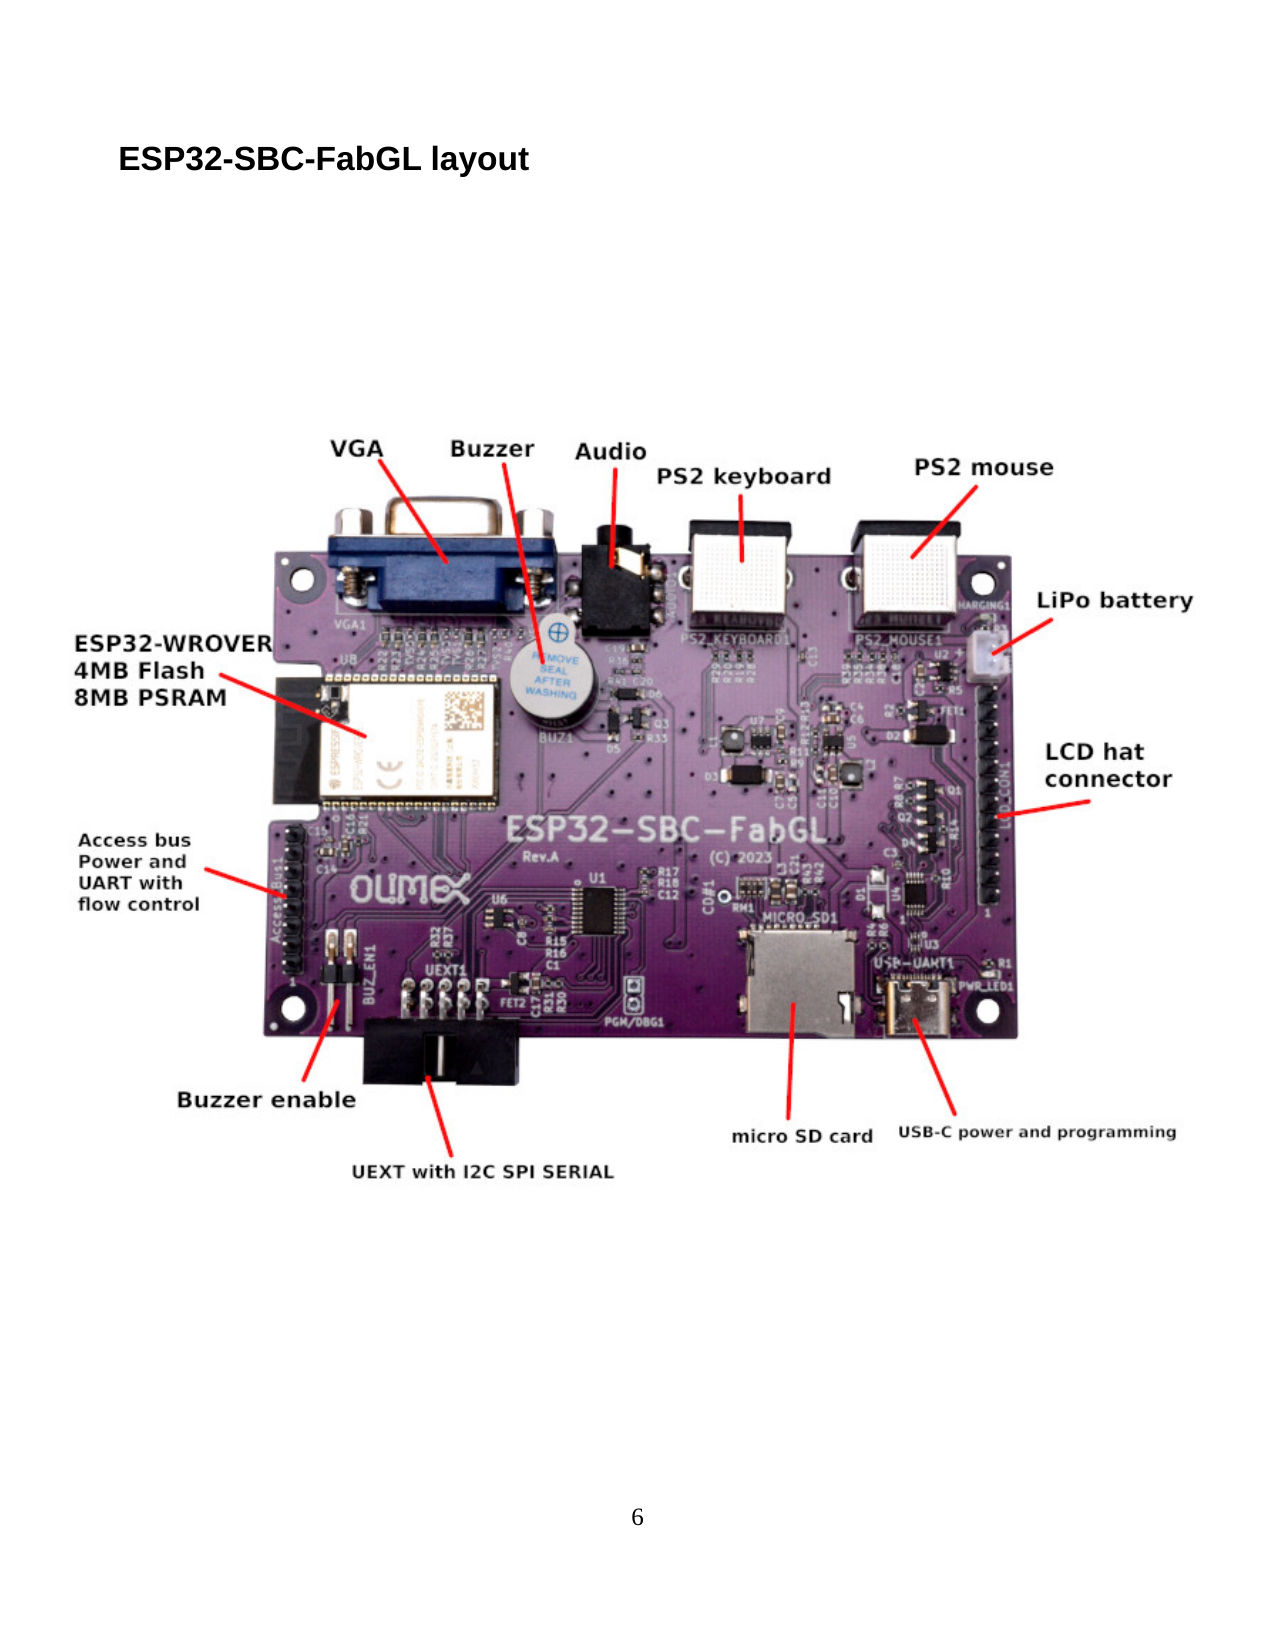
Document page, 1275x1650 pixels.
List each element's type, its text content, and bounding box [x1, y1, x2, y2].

subtitle ESP32-SBC-FabGL layout [118, 139, 1157, 178]
picture [68, 334, 1207, 1244]
